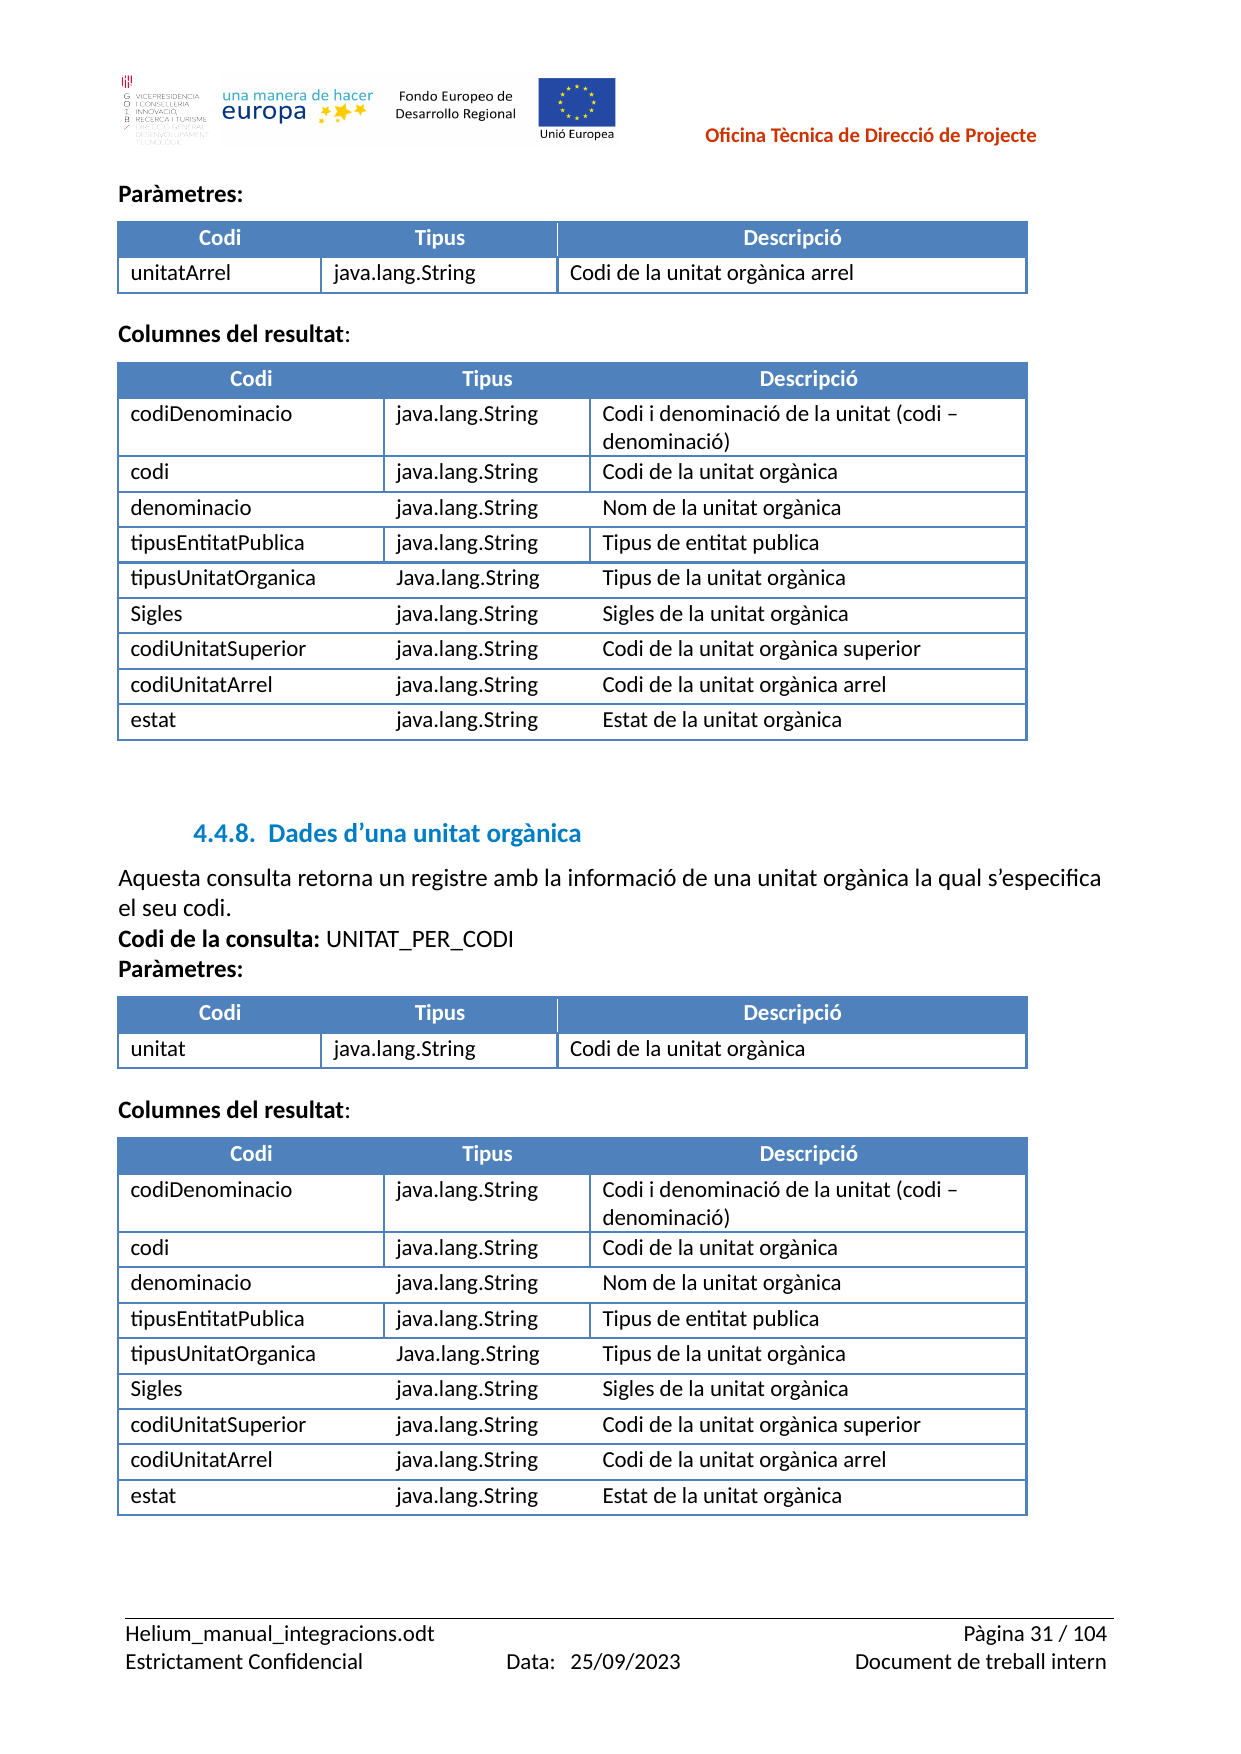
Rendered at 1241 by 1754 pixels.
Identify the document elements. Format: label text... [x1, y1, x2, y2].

table_cell denominacio [119, 493, 384, 526]
table_cell Codi de la unitat orgànica [559, 1034, 1025, 1067]
table_cell java.lang.String [384, 493, 590, 526]
table_cell Sigles de la unitat orgànica [590, 599, 1025, 632]
table_header Tipus [321, 999, 557, 1032]
table_cell Java.lang.String [384, 1339, 590, 1372]
table_cell java.lang.String [385, 1233, 589, 1266]
table_cell Tipus de la unitat orgànica [590, 1339, 1025, 1372]
table_cell java.lang.String [322, 258, 556, 292]
table_cell java.lang.String [384, 1410, 590, 1443]
table_cell Codi de la unitat orgànica [591, 457, 1025, 491]
table_cell Codi i denominació de la unitat (codi – denominació) [591, 1175, 1025, 1231]
table_cell java.lang.String [385, 528, 589, 561]
table_cell tipusUnitatOrganica [119, 564, 384, 597]
table_cell codiUnitatArrel [119, 1445, 384, 1479]
table_cell Tipus de entitat publica [591, 1304, 1025, 1337]
table_cell Java.lang.String [384, 564, 590, 597]
table_cell unitat [119, 1034, 320, 1067]
table_cell Estat de la unitat orgànica [590, 705, 1025, 738]
table_cell Codi de la unitat orgànica arrel [559, 258, 1025, 292]
table_cell java.lang.String [385, 1175, 589, 1231]
table_cell java.lang.String [384, 599, 590, 632]
table_cell java.lang.String [384, 1481, 590, 1514]
table_cell Codi de la unitat orgànica arrel [590, 670, 1025, 703]
text Aquesta consulta retorna un registre amb la informació de una unitat orgànica la qual s’especifica el seu codi. [118, 862, 1122, 923]
text Paràmetres: [118, 953, 1122, 984]
text Columnes del resultat: [118, 1094, 1122, 1125]
table_cell java.lang.String [384, 670, 590, 703]
table_header Tipus [384, 364, 590, 397]
table_cell Codi de la unitat orgànica superior [590, 634, 1025, 668]
table_cell java.lang.String [384, 1268, 590, 1302]
table_cell java.lang.String [384, 1375, 590, 1408]
table_cell estat [119, 705, 384, 738]
table_cell codiDenominacio [119, 399, 383, 455]
table_header Descripció [558, 999, 1025, 1032]
table_header Descripció [558, 223, 1025, 256]
table_cell java.lang.String [385, 399, 589, 455]
table_cell java.lang.String [384, 634, 590, 668]
table_cell Codi de la unitat orgànica superior [590, 1410, 1025, 1443]
table_cell Tipus de entitat publica [591, 528, 1025, 561]
table_header Codi [119, 999, 321, 1032]
table_cell Nom de la unitat orgànica [590, 493, 1025, 526]
table_cell java.lang.String [384, 1445, 590, 1479]
table_cell codiUnitatSuperior [119, 634, 384, 668]
table_cell tipusEntitatPublica [119, 1304, 383, 1337]
table_header Tipus [321, 223, 557, 256]
table_cell codiUnitatSuperior [119, 1410, 384, 1443]
table_cell tipusEntitatPublica [119, 528, 383, 561]
table_cell Codi de la unitat orgànica [591, 1233, 1025, 1266]
table_header Codi [119, 1139, 384, 1173]
text Codi de la consulta: UNITAT_PER_CODI [118, 923, 1122, 953]
table_cell java.lang.String [322, 1034, 556, 1067]
table_cell Estat de la unitat orgànica [590, 1481, 1025, 1514]
table_cell codi [119, 1233, 383, 1266]
table_cell codiDenominacio [119, 1175, 383, 1231]
table_cell Sigles [119, 1375, 384, 1408]
table_header Descripció [590, 364, 1025, 397]
table_cell java.lang.String [385, 457, 589, 491]
table_cell codiUnitatArrel [119, 670, 384, 703]
table_cell Tipus de la unitat orgànica [590, 564, 1025, 597]
text Columnes del resultat: [118, 319, 1122, 349]
table_cell unitatArrel [119, 258, 320, 292]
table_header Descripció [590, 1139, 1025, 1173]
picture [219, 73, 621, 147]
table_cell estat [119, 1481, 384, 1514]
text Paràmetres: [118, 178, 1122, 208]
table_cell Nom de la unitat orgànica [590, 1268, 1025, 1302]
table_cell Sigles [119, 599, 384, 632]
table_cell Codi i denominació de la unitat (codi – denominació) [591, 399, 1025, 455]
table_cell codi [119, 457, 383, 491]
table_cell java.lang.String [384, 705, 590, 738]
table_cell Codi de la unitat orgànica arrel [590, 1445, 1025, 1479]
table_cell denominacio [119, 1268, 384, 1302]
subtitle Dades d’una unitat orgànica [193, 816, 1122, 849]
table_header Tipus [384, 1139, 590, 1173]
table_header Codi [119, 223, 321, 256]
table_cell tipusUnitatOrganica [119, 1339, 384, 1372]
table_header Codi [119, 364, 384, 397]
table_cell java.lang.String [385, 1304, 589, 1337]
picture [118, 73, 213, 147]
table_cell Sigles de la unitat orgànica [590, 1375, 1025, 1408]
